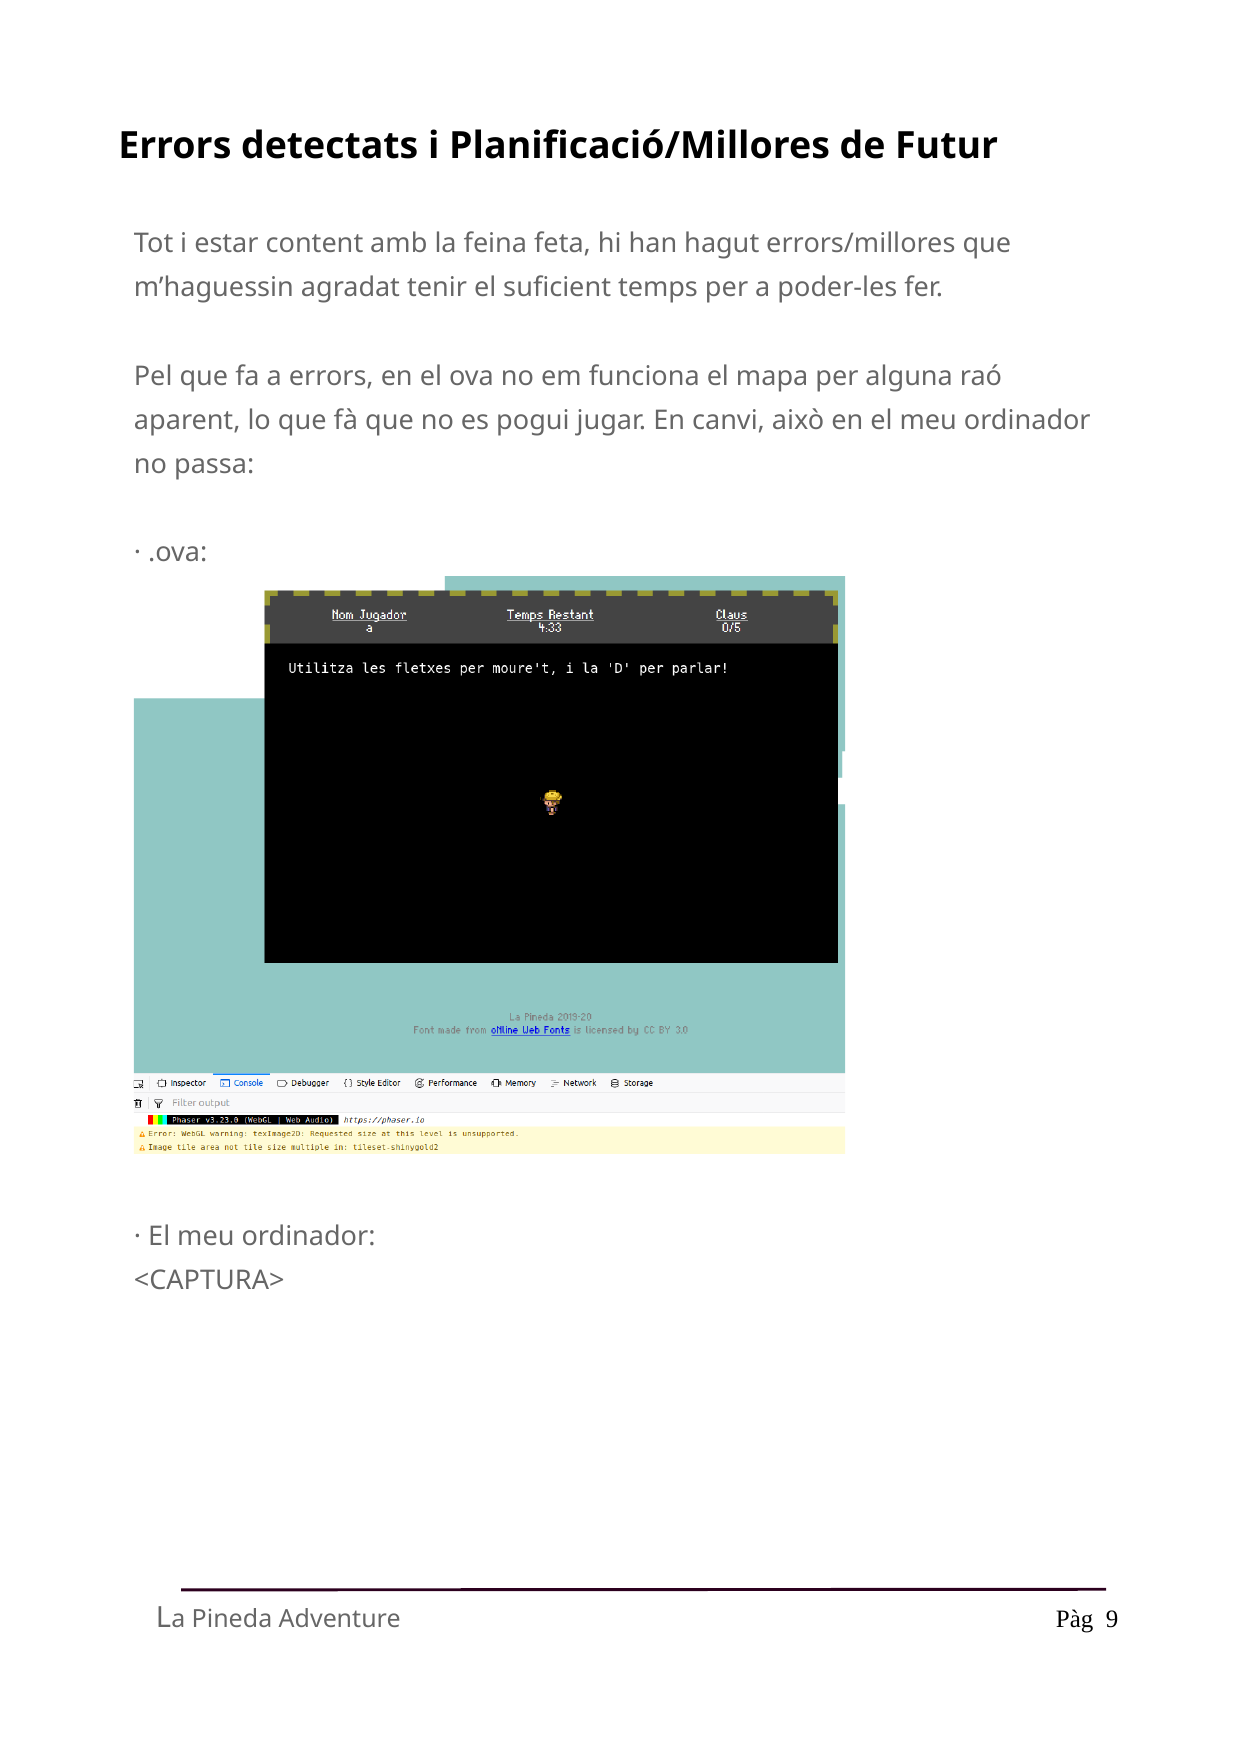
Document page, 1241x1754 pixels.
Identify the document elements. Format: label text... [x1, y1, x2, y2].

text · .ova: [134, 533, 1106, 569]
text · El meu ordinador: [134, 1216, 1106, 1253]
text Tot i estar content amb la feina feta, hi han hagut errors/millores que m’haguessin agradat tenir el suficient temps per a poder-les fer. [134, 223, 1106, 304]
text Pel que fa a errors, en el ova no em funciona el mapa per alguna raó aparent, lo que fà que no es pogui jugar. En canvi, això en el meu ordinador no passa: [134, 356, 1106, 481]
picture [133, 576, 845, 1165]
text Errors detectats i Planificació/Millores de Futur [118, 118, 1106, 169]
text <CAPTURA> [134, 1260, 1106, 1297]
